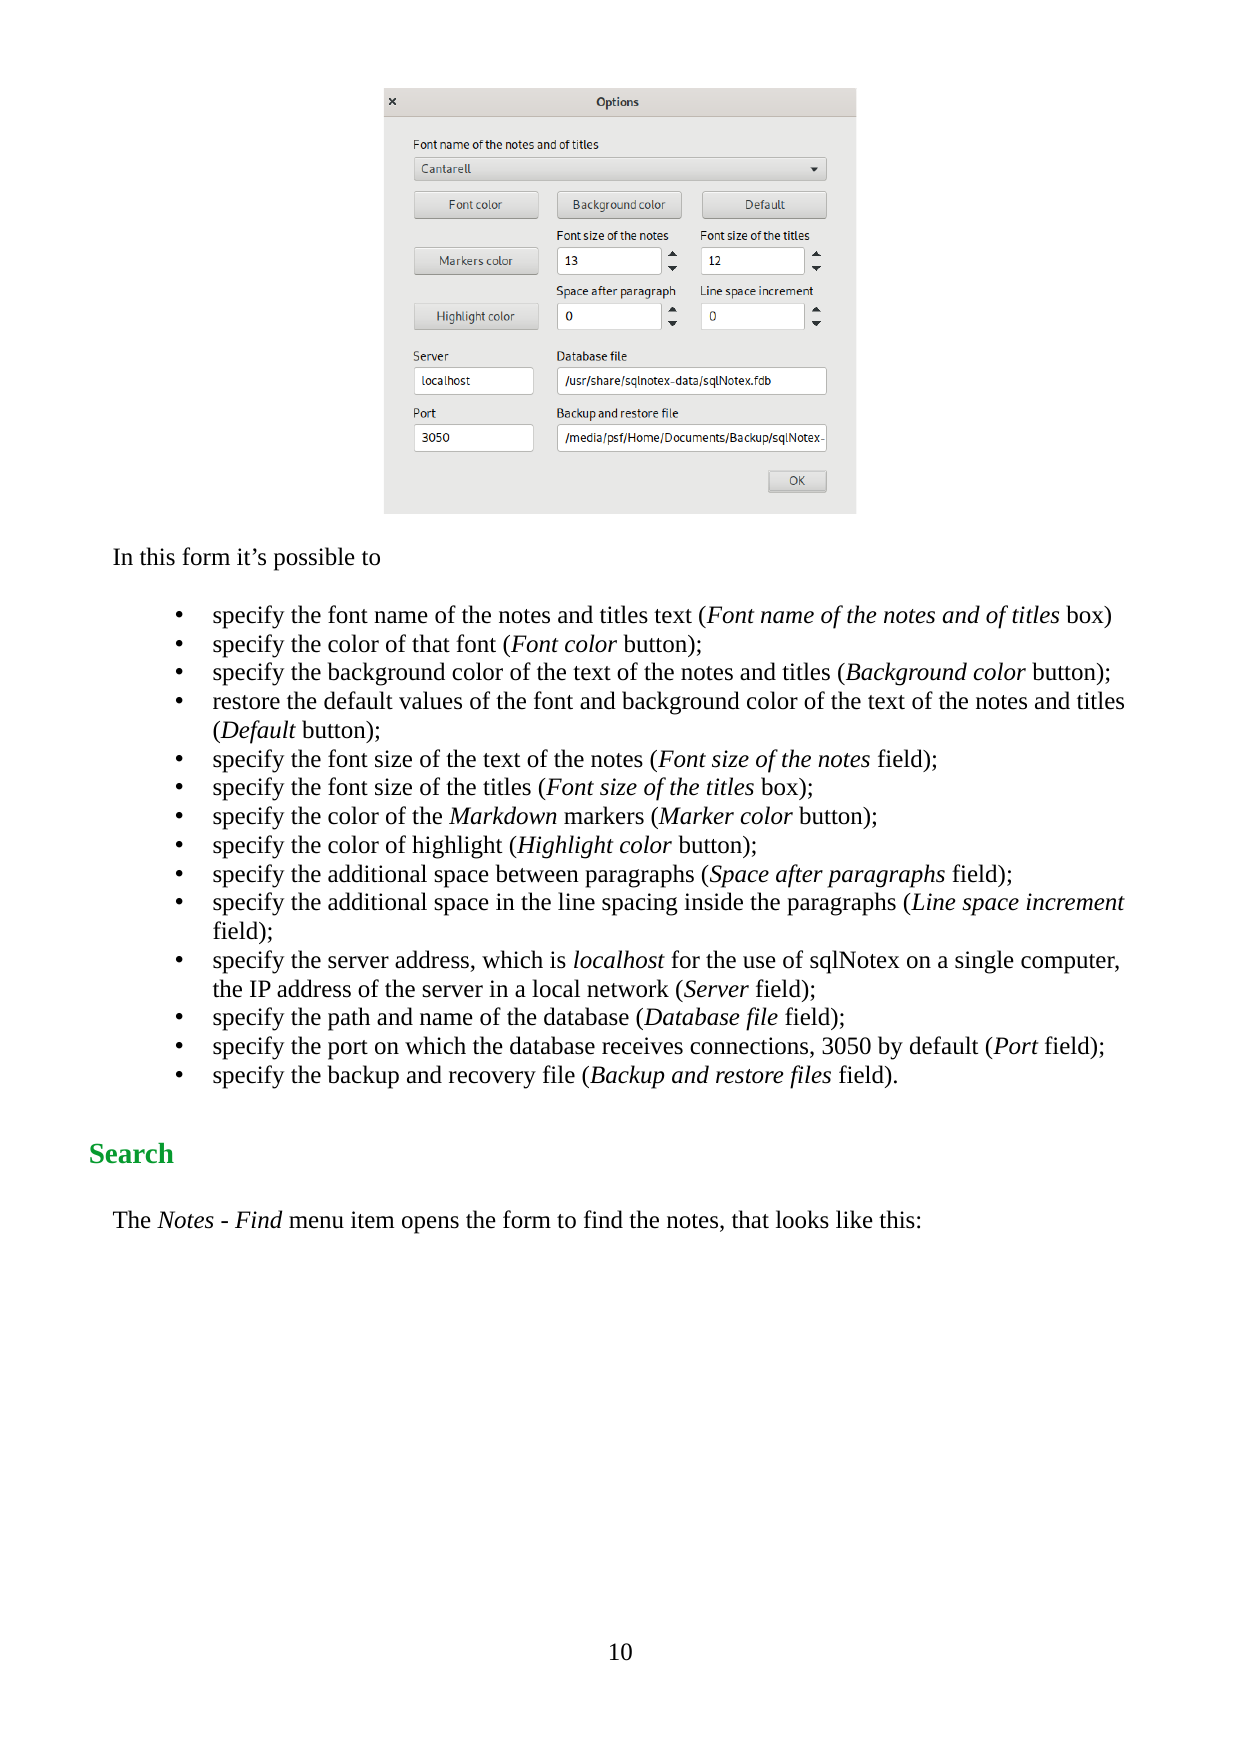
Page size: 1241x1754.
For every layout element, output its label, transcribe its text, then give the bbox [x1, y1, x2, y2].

list specify the background color of the text of the notes and titles (Background color button); [175, 657, 1152, 686]
list specify the font name of the notes and titles text (Font name of the notes and of titles box) [175, 600, 1152, 629]
list specify the server address, which is localhost for the use of sqlNotex on a single computer, the IP address of the server in a local network (Server field); [175, 945, 1152, 1002]
picture [383, 88, 857, 514]
list specify the additional space between paragraphs (Space after paragraphs field); [175, 859, 1152, 887]
list specify the color of that font (Font color button); [175, 629, 1152, 657]
text The Notes - Find menu item opens the form to find the notes, that looks like this: [88, 1205, 1152, 1234]
list specify the font size of the titles (Font size of the titles box); [175, 772, 1152, 801]
list specify the additional space in the line spacing inside the paragraphs (Line space increment field); [175, 887, 1152, 945]
list restore the default values ​​of the font and background color of the text of the notes and titles (Default button); [175, 686, 1152, 744]
list specify the font size of the text of the notes (Font size of the notes field); [175, 744, 1152, 772]
list specify the color of highlight (Highlight color button); [175, 830, 1152, 859]
list specify the path and name of the database (Database file field); [175, 1002, 1152, 1031]
list specify the color of the Markdown markers (Marker color button); [175, 801, 1152, 830]
subtitle Search [88, 1136, 1152, 1169]
text In this form it’s possible to [88, 542, 1152, 571]
list specify the port on which the database receives connections, 3050 by default (Port field); [175, 1031, 1152, 1060]
list specify the backup and recovery file (Backup and restore files field). [175, 1060, 1152, 1089]
